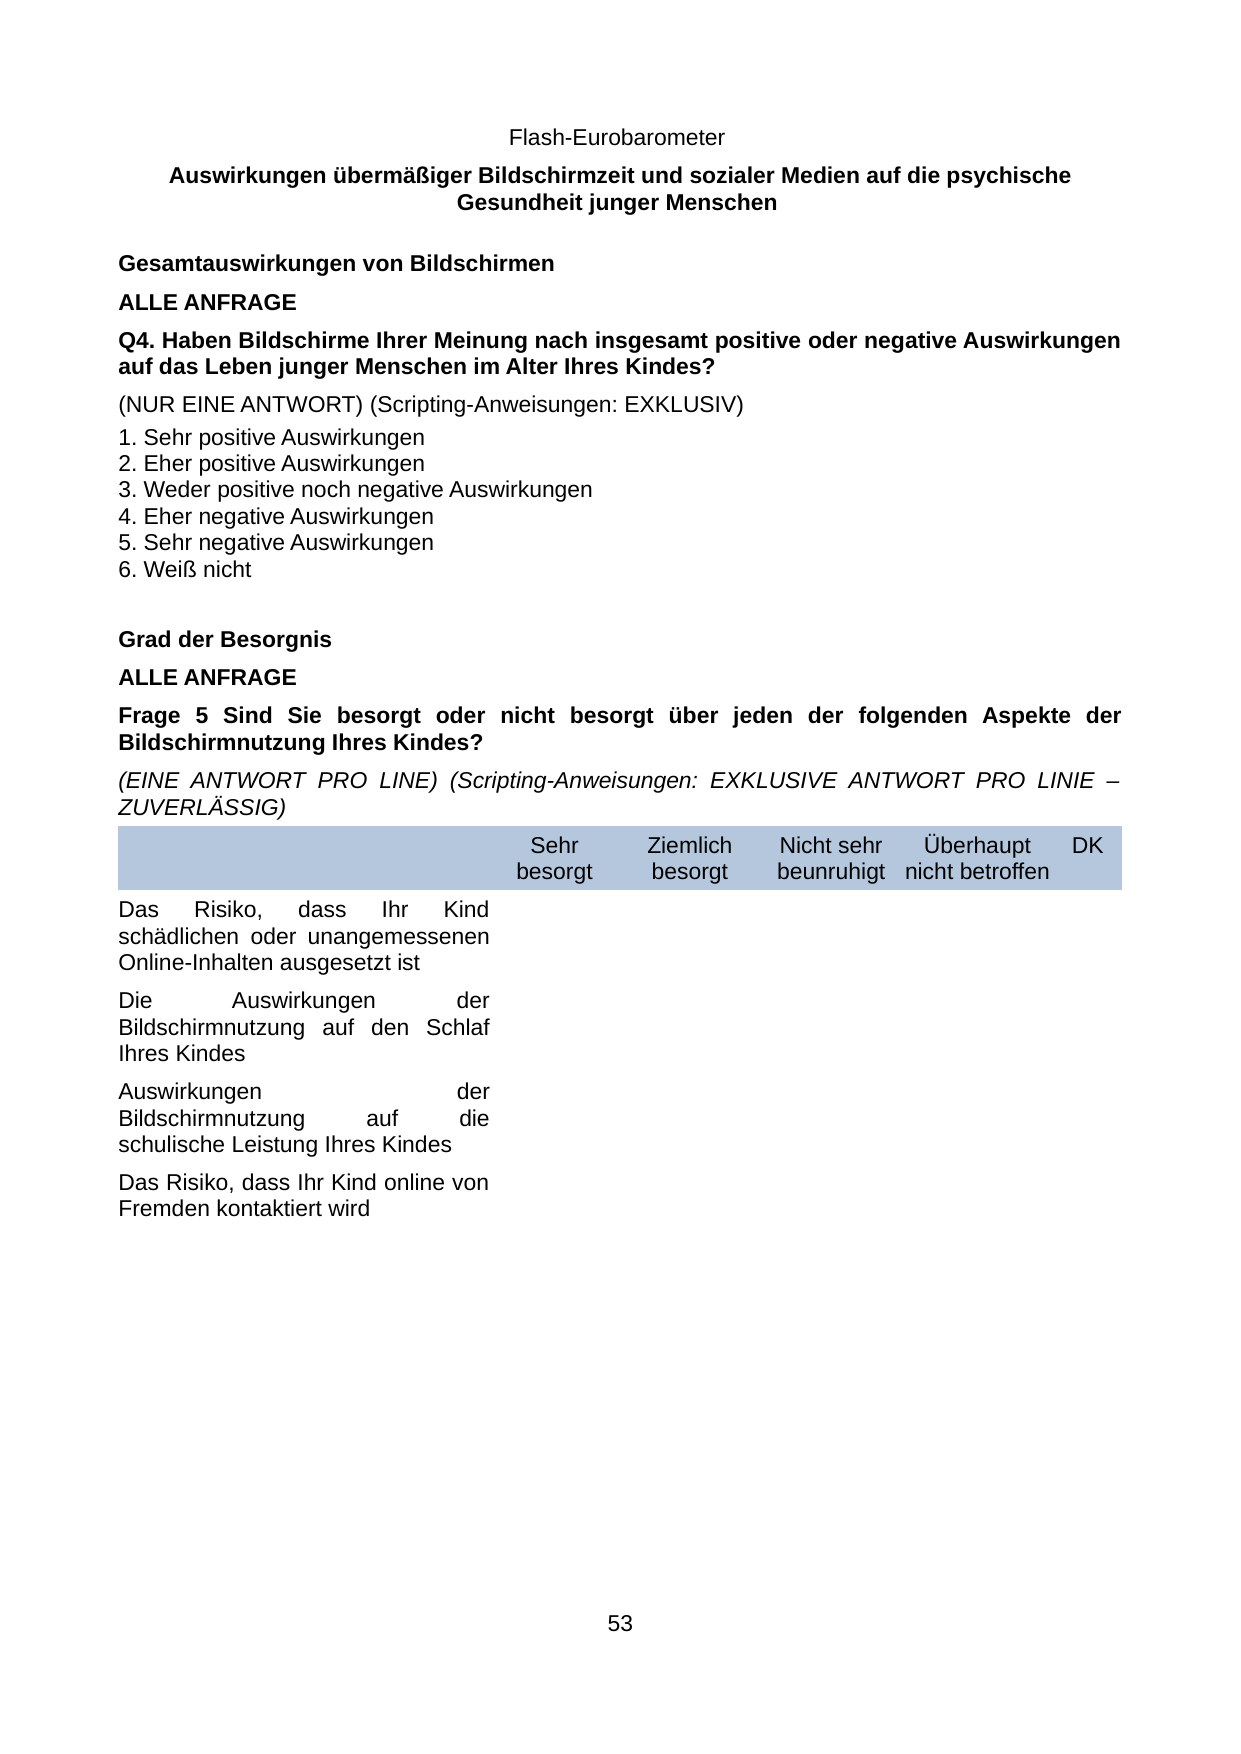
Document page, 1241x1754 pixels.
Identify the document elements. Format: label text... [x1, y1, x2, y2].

table_cell [1053, 1072, 1122, 1163]
text (EINE ANTWORT PRO LINE) (Scripting-Anweisungen: EXKLUSIVE ANTWORT PRO LINIE – ZUVERLÄSSIG) [118, 767, 1122, 820]
text 6. Weiß nicht [118, 556, 1122, 582]
table_cell Auswirkungen der Bildschirmnutzung auf die schulische Leistung Ihres Kindes [118, 1072, 490, 1163]
table_cell [490, 890, 619, 981]
table_cell [619, 1163, 760, 1228]
table_cell Die Auswirkungen der Bildschirmnutzung auf den Schlaf Ihres Kindes [118, 981, 490, 1072]
text Gesamtauswirkungen von Bildschirmen [118, 250, 1122, 277]
table_cell [490, 1163, 619, 1228]
text Grad der Besorgnis [118, 626, 1122, 652]
table_cell Das Risiko, dass Ihr Kind schädlichen oder unangemessenen Online-Inhalten ausgesetzt ist [118, 890, 490, 981]
table_cell [1053, 1163, 1122, 1228]
table_header Sehr besorgt [490, 826, 619, 890]
table_cell [619, 1072, 760, 1163]
table_cell [1053, 981, 1122, 1072]
table_cell [902, 890, 1053, 981]
text 2. Eher positive Auswirkungen [118, 450, 1122, 476]
text Q4. Haben Bildschirme Ihrer Meinung nach insgesamt positive oder negative Auswirkungen auf das Leben junger Menschen im Alter Ihres Kindes? [118, 327, 1122, 379]
text Frage 5 Sind Sie besorgt oder nicht besorgt über jeden der folgenden Aspekte der Bildschirmnutzung Ihres Kindes? [118, 702, 1122, 755]
table_cell [760, 1163, 902, 1228]
table_cell [1053, 890, 1122, 981]
table_cell [760, 890, 902, 981]
table_header DK [1053, 826, 1122, 890]
text 1. Sehr positive Auswirkungen [118, 424, 1122, 450]
table_header Nicht sehr beunruhigt [760, 826, 902, 890]
table_cell [902, 1163, 1053, 1228]
table_header Überhaupt nicht betroffen [902, 826, 1053, 890]
table_header Ziemlich besorgt [619, 826, 760, 890]
table_cell [619, 890, 760, 981]
table_cell Das Risiko, dass Ihr Kind online von Fremden kontaktiert wird [118, 1163, 490, 1228]
table_cell [490, 1072, 619, 1163]
table_cell [490, 981, 619, 1072]
table_header [118, 826, 490, 890]
table_cell [760, 981, 902, 1072]
table_cell [760, 1072, 902, 1163]
text 5. Sehr negative Auswirkungen [118, 529, 1122, 556]
text ALLE ANFRAGE [118, 664, 1122, 691]
text (NUR EINE ANTWORT) (Scripting-Anweisungen: EXKLUSIV) [118, 391, 1122, 418]
text 3. Weder positive noch negative Auswirkungen [118, 476, 1122, 503]
table_cell [619, 981, 760, 1072]
text 4. Eher negative Auswirkungen [118, 503, 1122, 529]
table_cell [902, 981, 1053, 1072]
table_cell [902, 1072, 1053, 1163]
text ALLE ANFRAGE [118, 289, 1122, 315]
